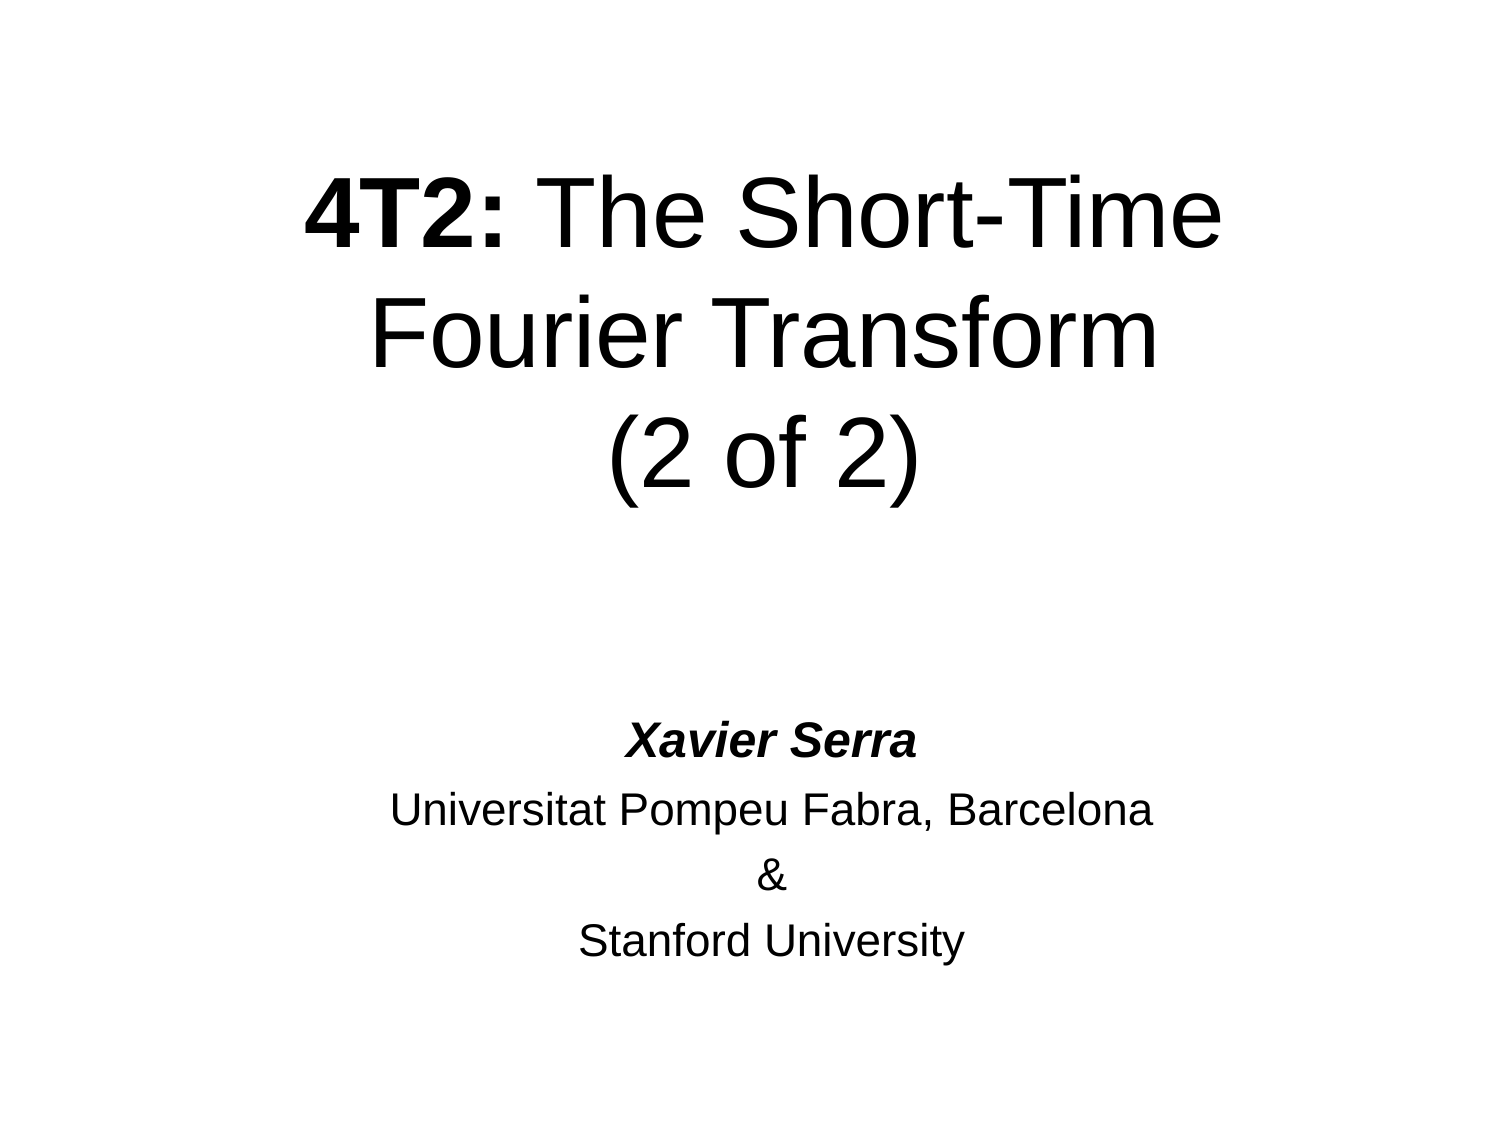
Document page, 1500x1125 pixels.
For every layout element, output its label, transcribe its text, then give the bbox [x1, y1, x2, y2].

title 4T2: The Short-Time Fourier Transform (2 of 2) [143, 82, 1350, 572]
text_box Xavier Serra Universitat Pompeu Fabra, Barcelona & Stanford University [357, 704, 1186, 909]
